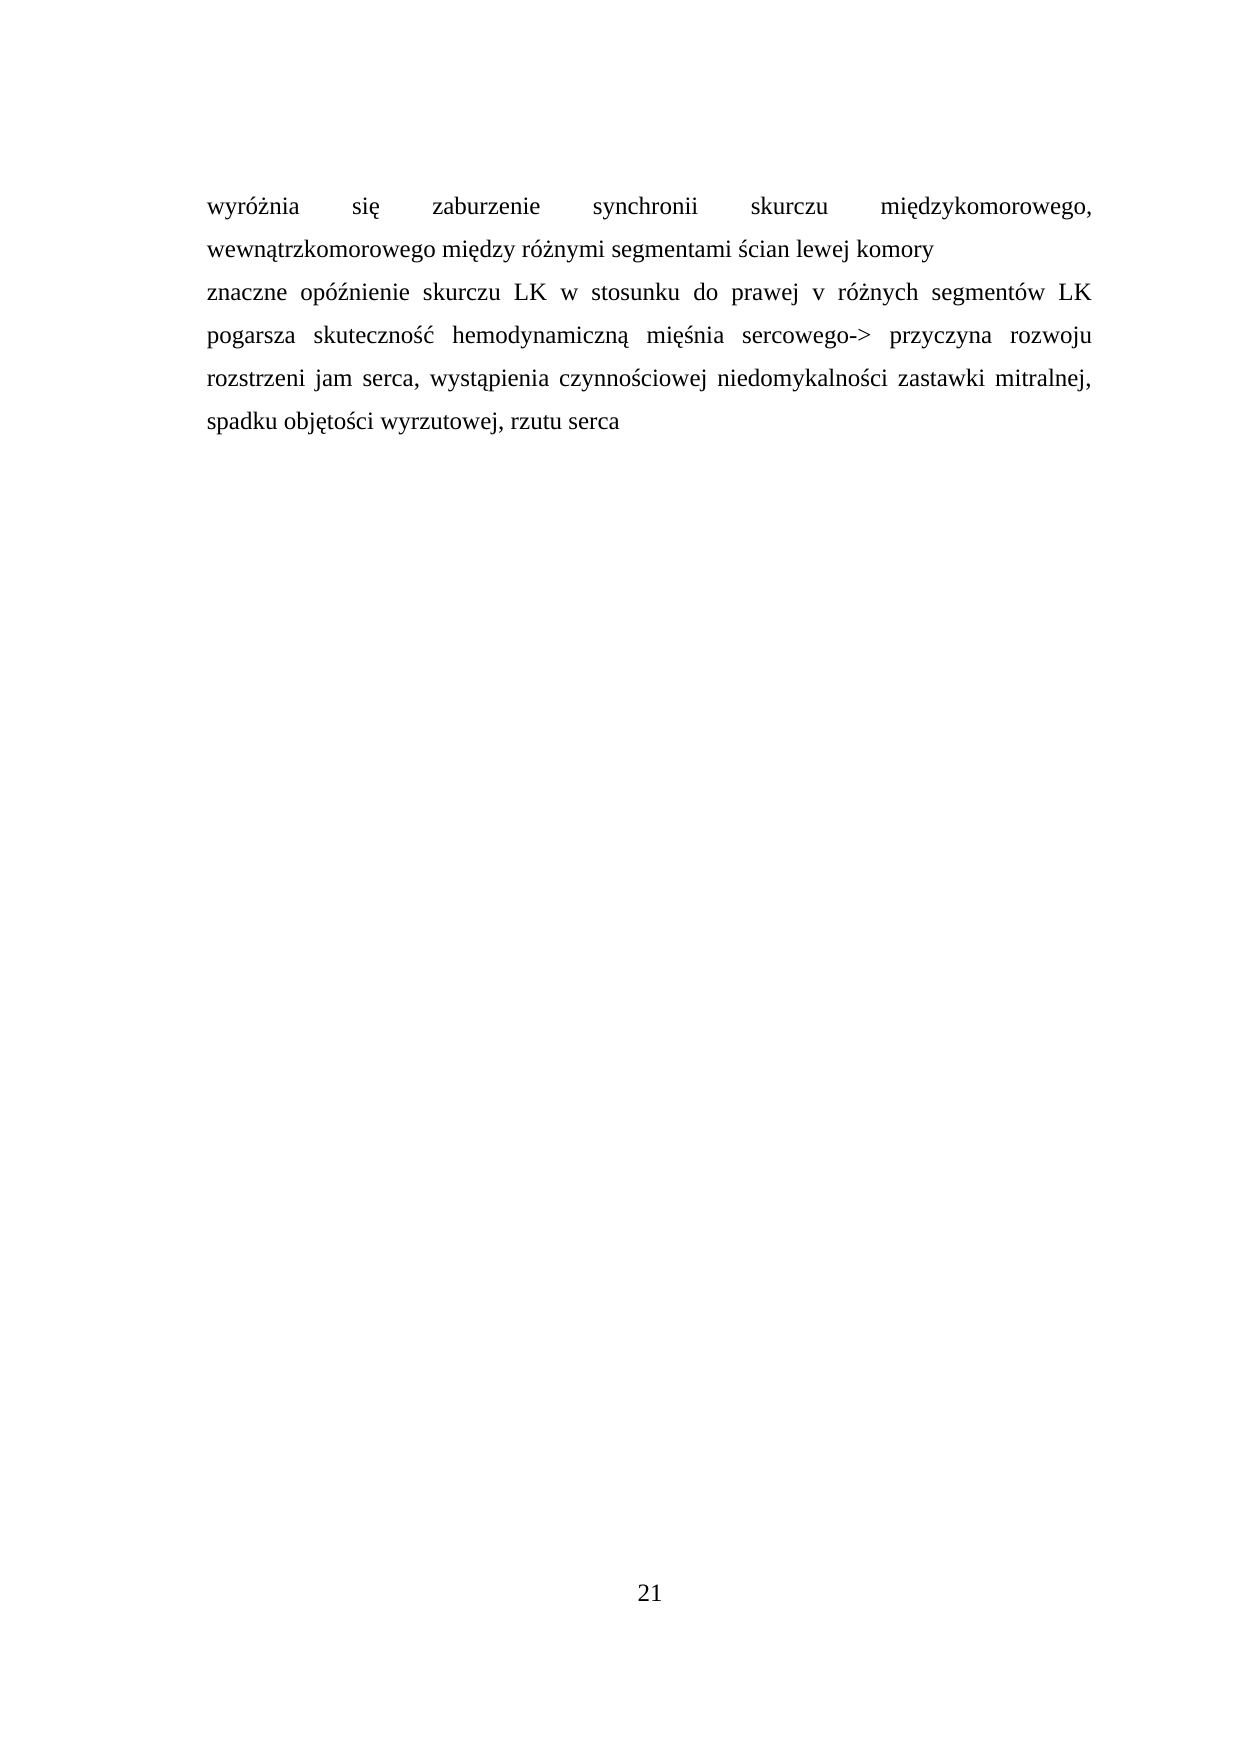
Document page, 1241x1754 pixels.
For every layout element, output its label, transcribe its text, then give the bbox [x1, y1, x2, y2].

text znaczne opóźnienie skurczu LK w stosunku do prawej v różnych segmentów LK pogarsza skuteczność hemodynamiczną mięśnia sercowego-> przyczyna rozwoju rozstrzeni jam serca, wystąpienia czynnościowej niedomykalności zastawki mitralnej, spadku objętości wyrzutowej, rzutu serca [207, 277, 1093, 435]
text wyróżnia się zaburzenie synchronii skurczu międzykomorowego, wewnątrzkomorowego między różnymi segmentami ścian lewej komory [207, 191, 1093, 263]
